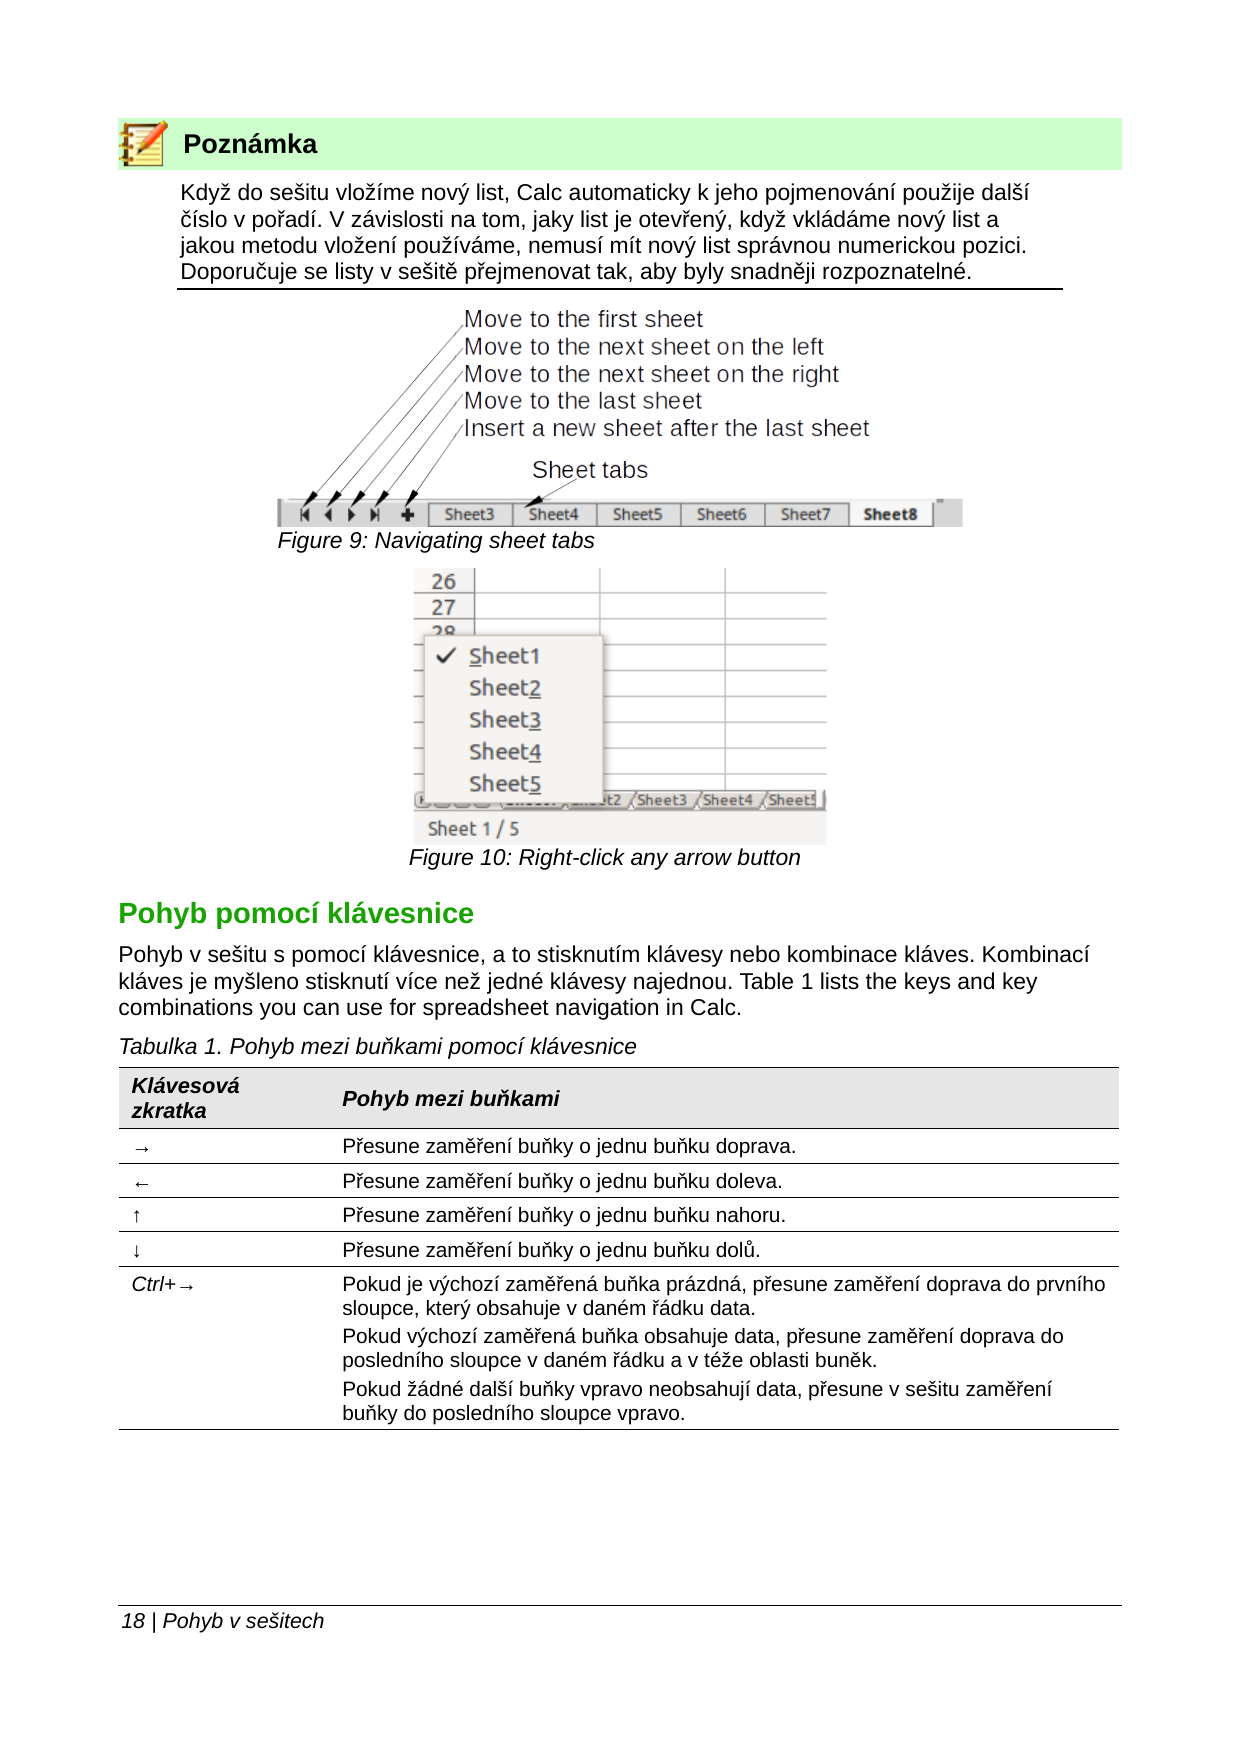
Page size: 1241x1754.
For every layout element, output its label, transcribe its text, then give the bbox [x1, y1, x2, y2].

picture [413, 568, 827, 845]
subtitle Pohyb pomocí klávesnice [118, 896, 1122, 930]
text Pohyb v sešitu s pomocí klávesnice, a to stisknutím klávesy nebo kombinace kláves. Kombinací kláves je myšleno stisknutí více než jedné klávesy najednou. Table 1 lists the keys and key combinations you can use for spreadsheet navigation in Calc. [118, 941, 1122, 1021]
table_cell ↑ [119, 1198, 330, 1231]
table_header Klávesová zkratka [119, 1068, 330, 1128]
text Figure 9: Navigating sheet tabs [277, 527, 963, 553]
table_cell ← [119, 1164, 330, 1197]
table_cell Přesune zaměření buňky o jednu buňku nahoru. [330, 1198, 1119, 1231]
table_cell ↓ [119, 1232, 330, 1266]
table_cell Ctrl+→ [119, 1267, 330, 1429]
table_cell Přesune zaměření buňky o jednu buňku doleva. [330, 1164, 1119, 1197]
picture [277, 310, 963, 527]
table_cell Přesune zaměření buňky o jednu buňku doprava. [330, 1129, 1119, 1162]
text Tabulka 1. Pohyb mezi buňkami pomocí klávesnice [118, 1033, 1122, 1059]
picture [119, 119, 170, 170]
text Když do sešitu vložíme nový list, Calc automaticky k jeho pojmenování použije další číslo v pořadí. V závislosti na tom, jaky list je otevřený, když vkládáme nový list a jakou metodu vložení používáme, nemusí mít nový list správnou numerickou pozici. Doporučuje se listy v sešitě přejmenovat tak, aby byly snadněji rozpoznatelné. [177, 176, 1063, 288]
text Figure 10: Right-click any arrow button [409, 568, 832, 871]
table_header Pohyb mezi buňkami [330, 1068, 1119, 1128]
table_cell Pokud je výchozí zaměřená buňka prázdná, přesune zaměření doprava do prvního sloupce, který obsahuje v daném řádku data. Pokud výchozí zaměřená buňka obsahuje data, přesune zaměření doprava do posledního sloupce v daném řádku a v téže oblasti buněk. Pokud žádné další buňky vpravo neobsahují data, přesune v sešitu zaměření buňky do posledního sloupce vpravo. [330, 1267, 1119, 1429]
table_cell Přesune zaměření buňky o jednu buňku dolů. [330, 1232, 1119, 1266]
table_cell → [119, 1129, 330, 1162]
subtitle Poznámka [118, 118, 1122, 170]
